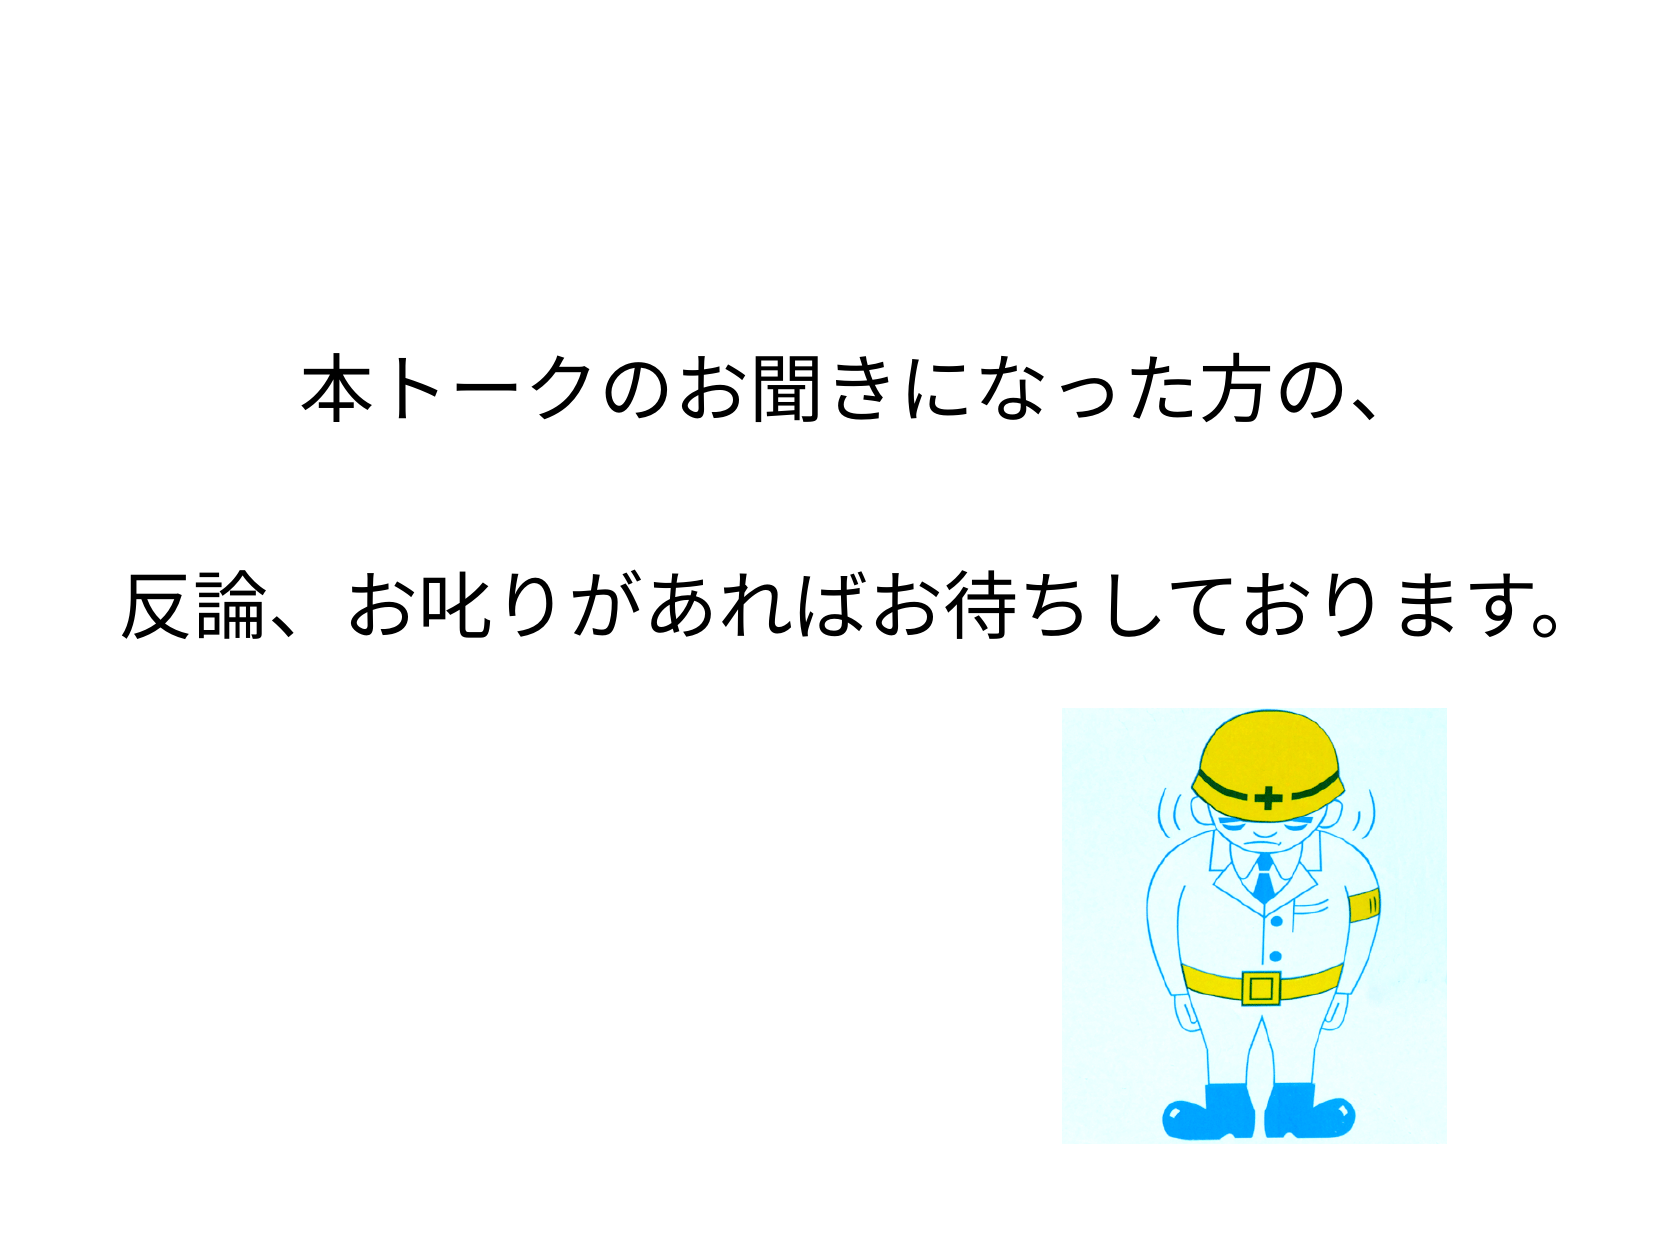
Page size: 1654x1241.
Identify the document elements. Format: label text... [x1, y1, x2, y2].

title 本トークのお聞きになった方の、 反論、お叱りがあればお待ちしております。 [118, 379, 1607, 605]
picture [1062, 708, 1447, 1144]
